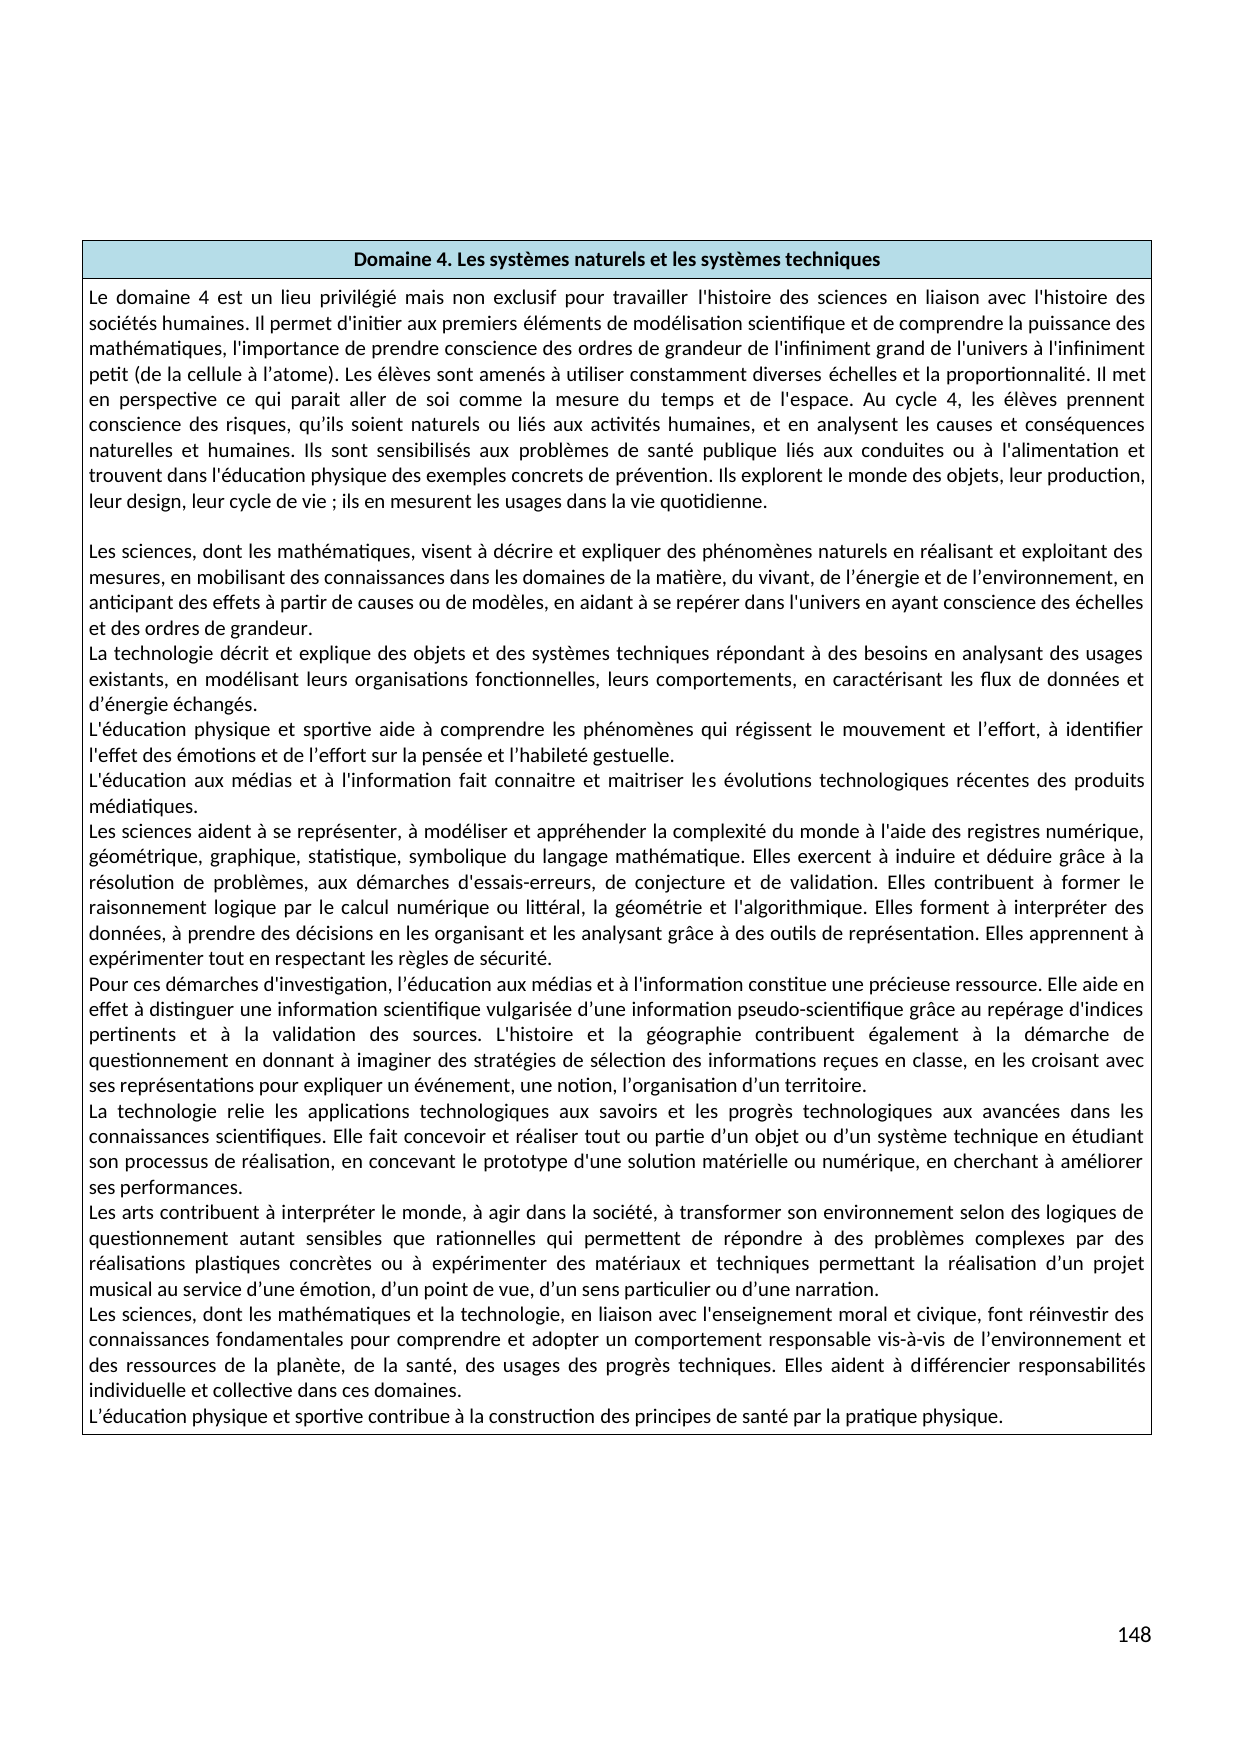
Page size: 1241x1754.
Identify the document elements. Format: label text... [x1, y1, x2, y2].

table_header Domaine 4. Les systèmes naturels et les systèmes techniques [83, 241, 1151, 278]
table_cell Le domaine 4 est un lieu privilégié mais non exclusif pour travailler l'histoire des sciences en liaison avec l'histoire des sociétés humaines. Il permet d'initier aux premiers éléments de modélisation scientifique et de comprendre la puissance des mathématiques, l'importance de prendre conscience des ordres de grandeur de l'infiniment grand de l'univers à l'infiniment petit (de la cellule à l’atome). Les élèves sont amenés à utiliser constamment diverses échelles et la proportionnalité. Il met en perspective ce qui parait aller de soi comme la mesure du temps et de l'espace. Au cycle 4, les élèves prennent conscience des risques, qu’ils soient naturels ou liés aux activités humaines, et en analysent les causes et conséquences naturelles et humaines. Ils sont sensibilisés aux problèmes de santé publique liés aux conduites ou à l'alimentation et trouvent dans l'éducation physique des exemples concrets de prévention. Ils explorent le monde des objets, leur production, leur design, leur cycle de vie ; ils en mesurent les usages dans la vie quotidienne. Les sciences, dont les mathématiques, visent à décrire et expliquer des phénomènes naturels en réalisant et exploitant des mesures, en mobilisant des connaissances dans les domaines de la matière, du vivant, de l’énergie et de l’environnement, en anticipant des effets à partir de causes ou de modèles, en aidant à se repérer dans l'univers en ayant conscience des échelles et des ordres de grandeur. La technologie décrit et explique des objets et des systèmes techniques répondant à des besoins en analysant des usages existants, en modélisant leurs organisations fonctionnelles, leurs comportements, en caractérisant les flux de données et d’énergie échangés. L'éducation physique et sportive aide à comprendre les phénomènes qui régissent le mouvement et l’effort, à identifier l'effet des émotions et de l’effort sur la pensée et l’habileté gestuelle. L'éducation aux médias et à l'information fait connaitre et maitriser les évolutions technologiques récentes des produits médiatiques. Les sciences aident à se représenter, à modéliser et appréhender la complexité du monde à l'aide des registres numérique, géométrique, graphique, statistique, symbolique du langage mathématique. Elles exercent à induire et déduire grâce à la résolution de problèmes, aux démarches d'essais-erreurs, de conjecture et de validation. Elles contribuent à former le raisonnement logique par le calcul numérique ou littéral, la géométrie et l'algorithmique. Elles forment à interpréter des données, à prendre des décisions en les organisant et les analysant grâce à des outils de représentation. Elles apprennent à expérimenter tout en respectant les règles de sécurité. Pour ces démarches d'investigation, l’éducation aux médias et à l'information constitue une précieuse ressource. Elle aide en effet à distinguer une information scientifique vulgarisée d’une information pseudo-scientifique grâce au repérage d'indices pertinents et à la validation des sources. L'histoire et la géographie contribuent également à la démarche de questionnement en donnant à imaginer des stratégies de sélection des informations reçues en classe, en les croisant avec ses représentations pour expliquer un événement, une notion, l’organisation d’un territoire. La technologie relie les applications technologiques aux savoirs et les progrès technologiques aux avancées dans les connaissances scientifiques. Elle fait concevoir et réaliser tout ou partie d’un objet ou d’un système technique en étudiant son processus de réalisation, en concevant le prototype d'une solution matérielle ou numérique, en cherchant à améliorer ses performances. Les arts contribuent à interpréter le monde, à agir dans la société, à transformer son environnement selon des logiques de questionnement autant sensibles que rationnelles qui permettent de répondre à des problèmes complexes par des réalisations plastiques concrètes ou à expérimenter des matériaux et techniques permettant la réalisation d’un projet musical au service d’une émotion, d’un point de vue, d’un sens particulier ou d’une narration. Les sciences, dont les mathématiques et la technologie, en liaison avec l'enseignement moral et civique, font réinvestir des connaissances fondamentales pour comprendre et adopter un comportement responsable vis-à-vis de l’environnement et des ressources de la planète, de la santé, des usages des progrès techniques. Elles aident à différencier responsabilités individuelle et collective dans ces domaines. L’éducation physique et sportive contribue à la construction des principes de santé par la pratique physique. [83, 279, 1151, 1434]
